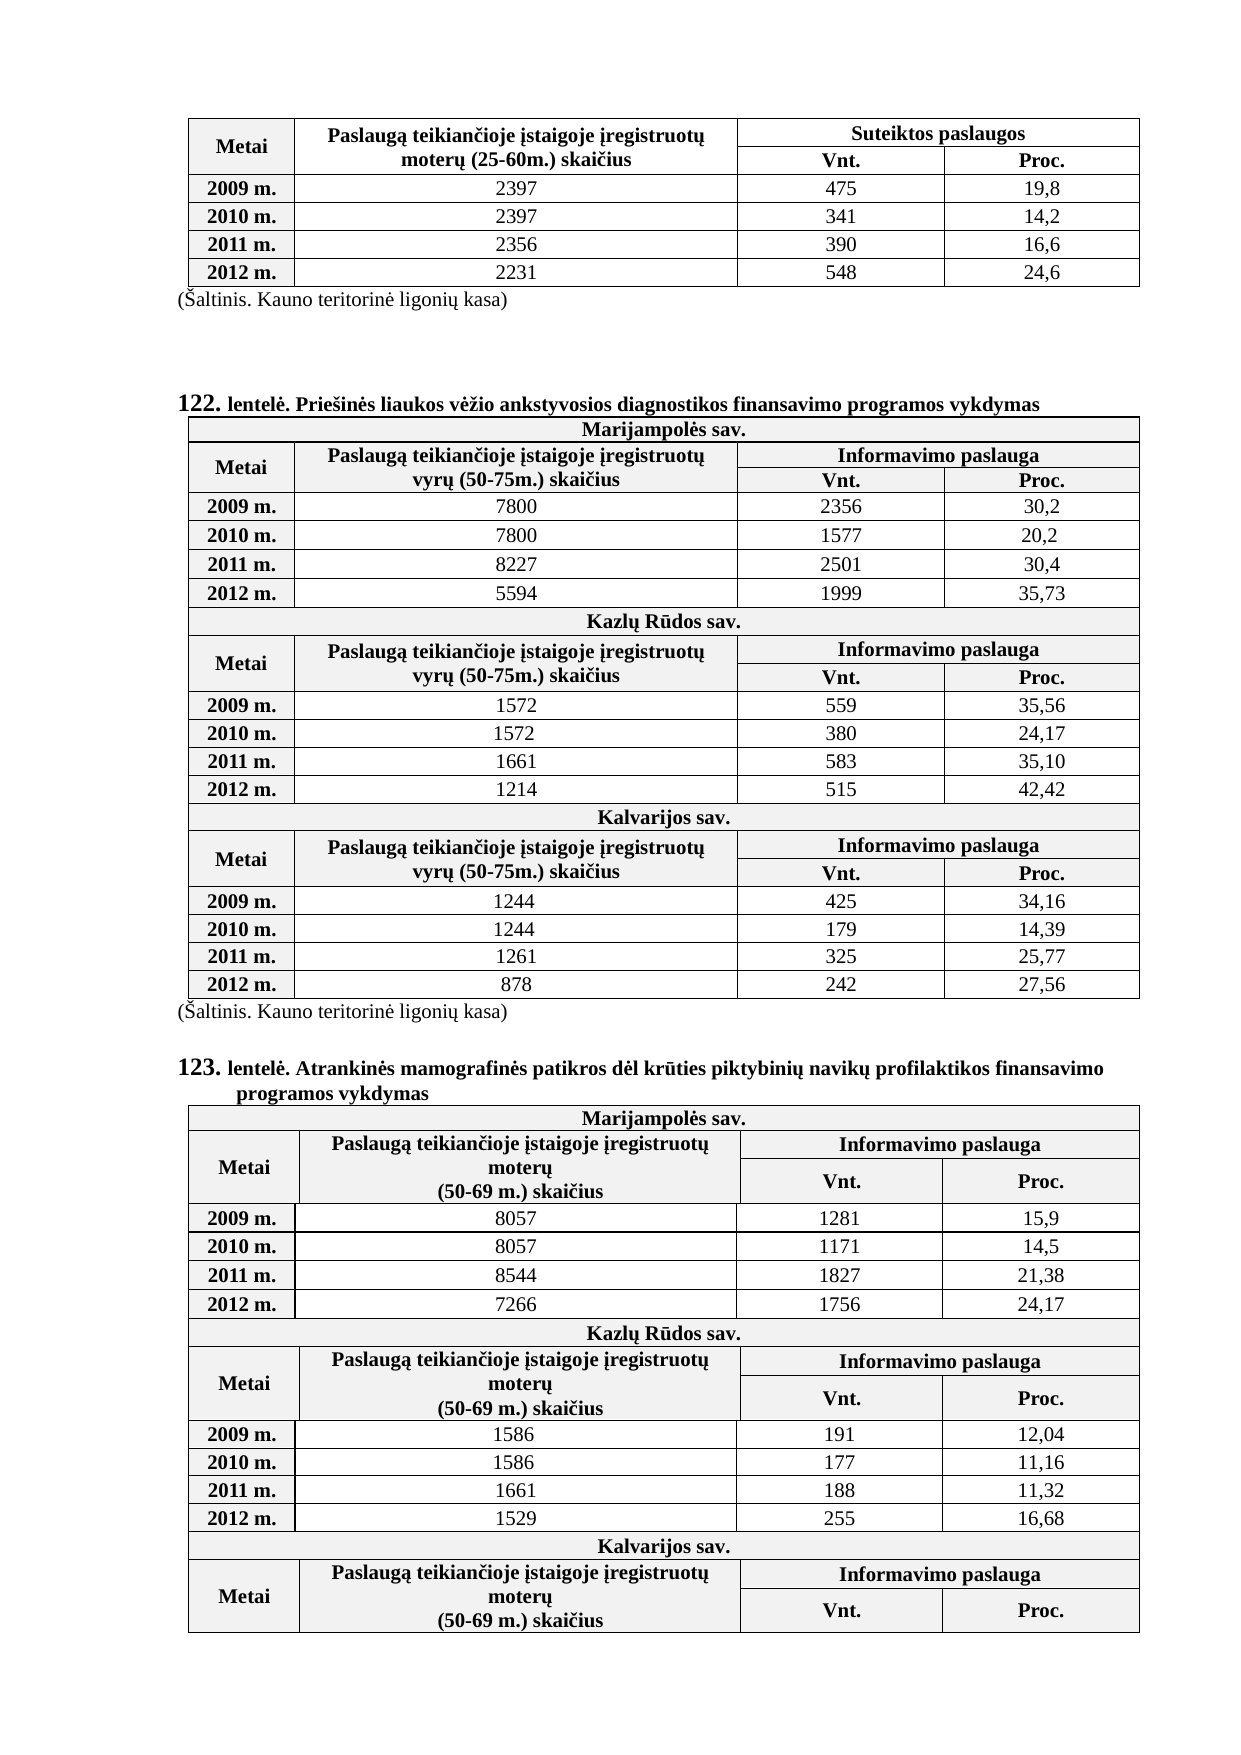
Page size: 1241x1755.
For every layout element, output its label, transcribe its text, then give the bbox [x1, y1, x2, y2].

table_header Marijampolės sav. [189, 1106, 1139, 1130]
table_cell Paslaugą teikiančioje įstaigoje įregistruotų moterų (50-69 m.) skaičius [300, 1131, 740, 1203]
table_cell 20,2 [945, 521, 1139, 549]
table_cell Metai [189, 831, 294, 886]
table_cell Kalvarijos sav. [189, 1532, 1139, 1559]
table_cell 2009 m. [189, 493, 294, 520]
table_cell 2356 [738, 493, 944, 520]
table_cell 2011 m. [189, 748, 294, 774]
table_cell Informavimo paslauga [741, 1131, 1139, 1158]
table_cell 559 [738, 692, 944, 719]
table_cell 2356 [295, 231, 737, 258]
table_cell 2011 m. [189, 1261, 294, 1289]
table_cell Metai [189, 443, 294, 492]
table_cell 25,77 [945, 943, 1139, 970]
table_cell Paslaugą teikiančioje įstaigoje įregistruotų moterų (50-69 m.) skaičius [300, 1560, 740, 1632]
table_cell Proc. [945, 468, 1139, 492]
table_cell 2010 m. [189, 1449, 294, 1475]
table_cell 2010 m. [189, 1233, 294, 1260]
table_cell Informavimo paslauga [738, 443, 1139, 467]
table_cell 1661 [296, 1476, 736, 1503]
table_cell 19,8 [945, 175, 1139, 202]
table_cell 14,5 [943, 1233, 1139, 1260]
table_cell Informavimo paslauga [738, 831, 1139, 858]
table_cell 425 [738, 887, 944, 914]
table_cell 24,17 [945, 720, 1139, 747]
table_cell 34,16 [945, 887, 1139, 914]
table_cell Proc. [945, 147, 1139, 174]
table_cell 1661 [295, 748, 737, 774]
table_cell 1261 [295, 943, 737, 970]
table_cell 255 [737, 1504, 942, 1531]
table_cell 2009 m. [189, 692, 294, 719]
table_cell Kalvarijos sav. [189, 804, 1139, 830]
table_cell 35,10 [945, 748, 1139, 774]
table_cell 16,68 [943, 1504, 1139, 1531]
table_cell Proc. [945, 859, 1139, 886]
table_cell 1529 [296, 1504, 736, 1531]
table_cell 2012 m. [189, 1504, 294, 1531]
table_cell Vnt. [741, 1159, 942, 1203]
table_cell Metai [189, 119, 294, 174]
table_cell 2397 [295, 203, 737, 230]
table_cell 188 [737, 1476, 942, 1503]
table_cell 1577 [738, 521, 944, 549]
table_cell 7800 [295, 493, 737, 520]
table_cell 1999 [738, 579, 944, 607]
table_cell 27,56 [945, 971, 1139, 998]
table_cell Metai [189, 1560, 299, 1632]
table_cell 475 [738, 175, 944, 202]
table_cell 177 [737, 1449, 942, 1475]
table_cell 2397 [295, 175, 737, 202]
table_header Marijampolės sav. [189, 418, 1139, 441]
table_cell 8057 [296, 1233, 736, 1260]
table_cell 7266 [296, 1290, 736, 1318]
table_cell Kazlų Rūdos sav. [189, 608, 1139, 635]
table_cell 1244 [295, 915, 737, 942]
table_cell Metai [189, 636, 294, 691]
table_cell 2010 m. [189, 203, 294, 230]
table_cell Paslaugą teikiančioje įstaigoje įregistruotų vyrų (50-75m.) skaičius [295, 443, 737, 492]
table_cell 2501 [738, 550, 944, 578]
table_cell Suteiktos paslaugos [738, 119, 1139, 146]
table_cell 14,39 [945, 915, 1139, 942]
table_cell 2231 [295, 259, 737, 286]
table_cell Vnt. [738, 147, 944, 174]
table_cell 12,04 [943, 1421, 1139, 1447]
table_cell 2011 m. [189, 1476, 294, 1503]
table_cell 35,56 [945, 692, 1139, 719]
table_cell 8057 [296, 1204, 736, 1231]
table_cell 2012 m. [189, 1290, 294, 1318]
table_cell Proc. [943, 1589, 1139, 1632]
table_cell Vnt. [738, 468, 944, 492]
table_cell 30,4 [945, 550, 1139, 578]
table_cell 2011 m. [189, 231, 294, 258]
table_cell 1586 [296, 1421, 736, 1447]
table_cell Proc. [943, 1159, 1139, 1203]
table_cell 341 [738, 203, 944, 230]
table_cell Paslaugą teikiančioje įstaigoje įregistruotų vyrų (50-75m.) skaičius [295, 636, 737, 691]
table_cell 1827 [737, 1261, 942, 1289]
table_cell Kazlų Rūdos sav. [189, 1319, 1139, 1346]
table_cell 2012 m. [189, 579, 294, 607]
table_cell 515 [738, 776, 944, 802]
table_cell 21,38 [943, 1261, 1139, 1289]
table_cell Metai [189, 1347, 299, 1419]
table_cell 30,2 [945, 493, 1139, 520]
table_cell Vnt. [741, 1589, 942, 1632]
table_cell 15,9 [943, 1204, 1139, 1231]
table_cell 24,6 [945, 259, 1139, 286]
table_cell 1572 [295, 720, 737, 747]
table_cell 1171 [737, 1233, 942, 1260]
table_cell Paslaugą teikiančioje įstaigoje įregistruotų vyrų (50-75m.) skaičius [295, 831, 737, 886]
table_cell 11,16 [943, 1449, 1139, 1475]
table_cell 325 [738, 943, 944, 970]
table_cell 2011 m. [189, 943, 294, 970]
table_cell Informavimo paslauga [738, 636, 1139, 663]
table_cell 1756 [737, 1290, 942, 1318]
table_cell Vnt. [738, 664, 944, 691]
table_cell 2011 m. [189, 550, 294, 578]
table_cell 1281 [737, 1204, 942, 1231]
table_cell 878 [295, 971, 737, 998]
table_cell 5594 [295, 579, 737, 607]
table_cell 24,17 [943, 1290, 1139, 1318]
table_cell Proc. [943, 1376, 1139, 1419]
table_cell 11,32 [943, 1476, 1139, 1503]
table_cell 1244 [295, 887, 737, 914]
table_cell 2010 m. [189, 720, 294, 747]
table_cell Vnt. [738, 859, 944, 886]
table_cell 2009 m. [189, 175, 294, 202]
table_cell Informavimo paslauga [741, 1560, 1139, 1587]
table_cell Vnt. [741, 1376, 942, 1419]
table_cell Informavimo paslauga [741, 1347, 1139, 1375]
table_cell Paslaugą teikiančioje įstaigoje įregistruotų moterų (25-60m.) skaičius [295, 119, 737, 174]
table_cell 191 [737, 1421, 942, 1447]
text (Šaltinis. Kauno teritorinė ligonių kasa) [177, 999, 1181, 1023]
table_cell 548 [738, 259, 944, 286]
table_cell Proc. [945, 664, 1139, 691]
text 122. lentelė. Priešinės liaukos vėžio ankstyvosios diagnostikos finansavimo programos vykdymas [177, 388, 1181, 416]
table_cell 7800 [295, 521, 737, 549]
table_cell 2010 m. [189, 915, 294, 942]
table_cell 2012 m. [189, 259, 294, 286]
table_cell 1572 [295, 692, 737, 719]
table_cell 42,42 [945, 776, 1139, 802]
table_cell 2012 m. [189, 971, 294, 998]
text 123. lentelė. Atrankinės mamografinės patikros dėl krūties piktybinių navikų profilaktikos finansavimo programos vykdymas [177, 1052, 1181, 1104]
table_cell 2012 m. [189, 776, 294, 802]
table_cell 14,2 [945, 203, 1139, 230]
table_cell 2009 m. [189, 887, 294, 914]
table_cell 179 [738, 915, 944, 942]
table_cell 242 [738, 971, 944, 998]
table_cell 583 [738, 748, 944, 774]
table_cell 2009 m. [189, 1204, 294, 1231]
table_cell 2009 m. [189, 1421, 294, 1447]
table_cell 2010 m. [189, 521, 294, 549]
table_cell 8544 [296, 1261, 736, 1289]
table_cell 380 [738, 720, 944, 747]
text (Šaltinis. Kauno teritorinė ligonių kasa) [177, 287, 1181, 311]
table_cell 35,73 [945, 579, 1139, 607]
table_cell 1214 [295, 776, 737, 802]
table_cell Metai [189, 1131, 299, 1203]
table_cell Paslaugą teikiančioje įstaigoje įregistruotų moterų (50-69 m.) skaičius [300, 1347, 740, 1419]
table_cell 8227 [295, 550, 737, 578]
table_cell 16,6 [945, 231, 1139, 258]
table_cell 390 [738, 231, 944, 258]
table_cell 1586 [296, 1449, 736, 1475]
